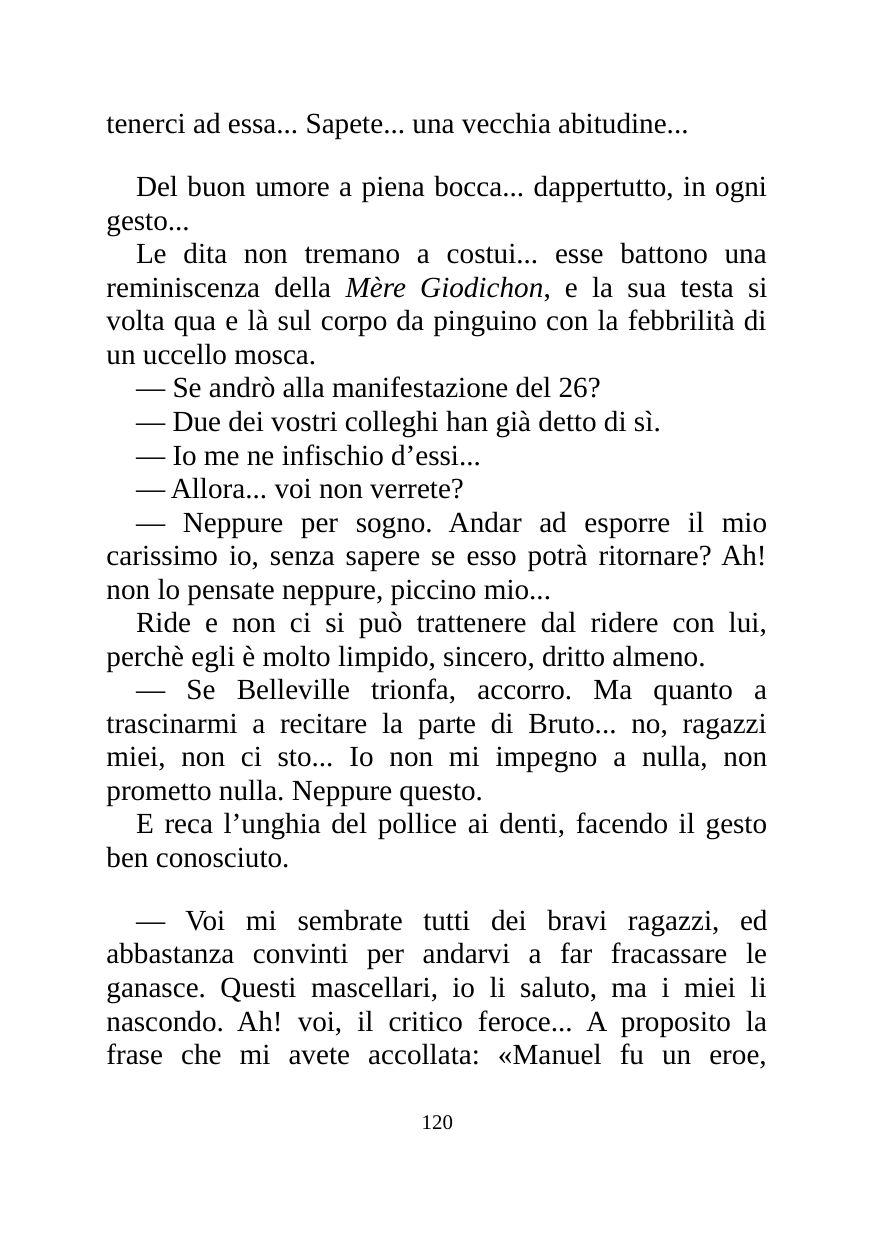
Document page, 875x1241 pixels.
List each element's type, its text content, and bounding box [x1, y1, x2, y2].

text — Io me ne infischio d’essi... [106, 438, 768, 471]
text E reca l’unghia del pollice ai denti, facendo il gesto ben conosciuto. [106, 807, 768, 874]
text — Due dei vostri colleghi han già detto di sì. [106, 404, 768, 438]
text — Se Belleville trionfa, accorro. Ma quanto a trascinarmi a recitare la parte di Bruto... no, ragazzi miei, non ci sto... Io non mi impegno a nulla, non prometto nulla. Neppure questo. [106, 672, 768, 807]
text — Se andrò alla manifestazione del 26? [106, 371, 768, 404]
text tenerci ad essa... Sapete... una vecchia abitudine... [106, 106, 768, 140]
text Ride e non ci si può trattenere dal ridere con lui, perchè egli è molto limpido, sincero, dritto almeno. [106, 605, 768, 672]
text — Voi mi sembrate tutti dei bravi ragazzi, ed abbastanza convinti per andarvi a far fracassare le ganasce. Questi mascellari, io li saluto, ma i miei li nascondo. Ah! voi, il critico feroce... A proposito la frase che mi avete accollata: «Manuel fu un eroe, [106, 903, 768, 1071]
text Le dita non tremano a costui... esse battono una reminiscenza della Mère Giodichon, e la sua testa si volta qua e là sul corpo da pinguino con la febbrilità di un uccello mosca. [106, 236, 768, 371]
text — Allora... voi non verrete? [106, 471, 768, 505]
text Del buon umore a piena bocca... dappertutto, in ogni gesto... [106, 169, 768, 236]
text — Neppure per sogno. Andar ad esporre il mio carissimo io, senza sapere se esso potrà ritornare? Ah! non lo pensate neppure, piccino mio... [106, 505, 768, 605]
